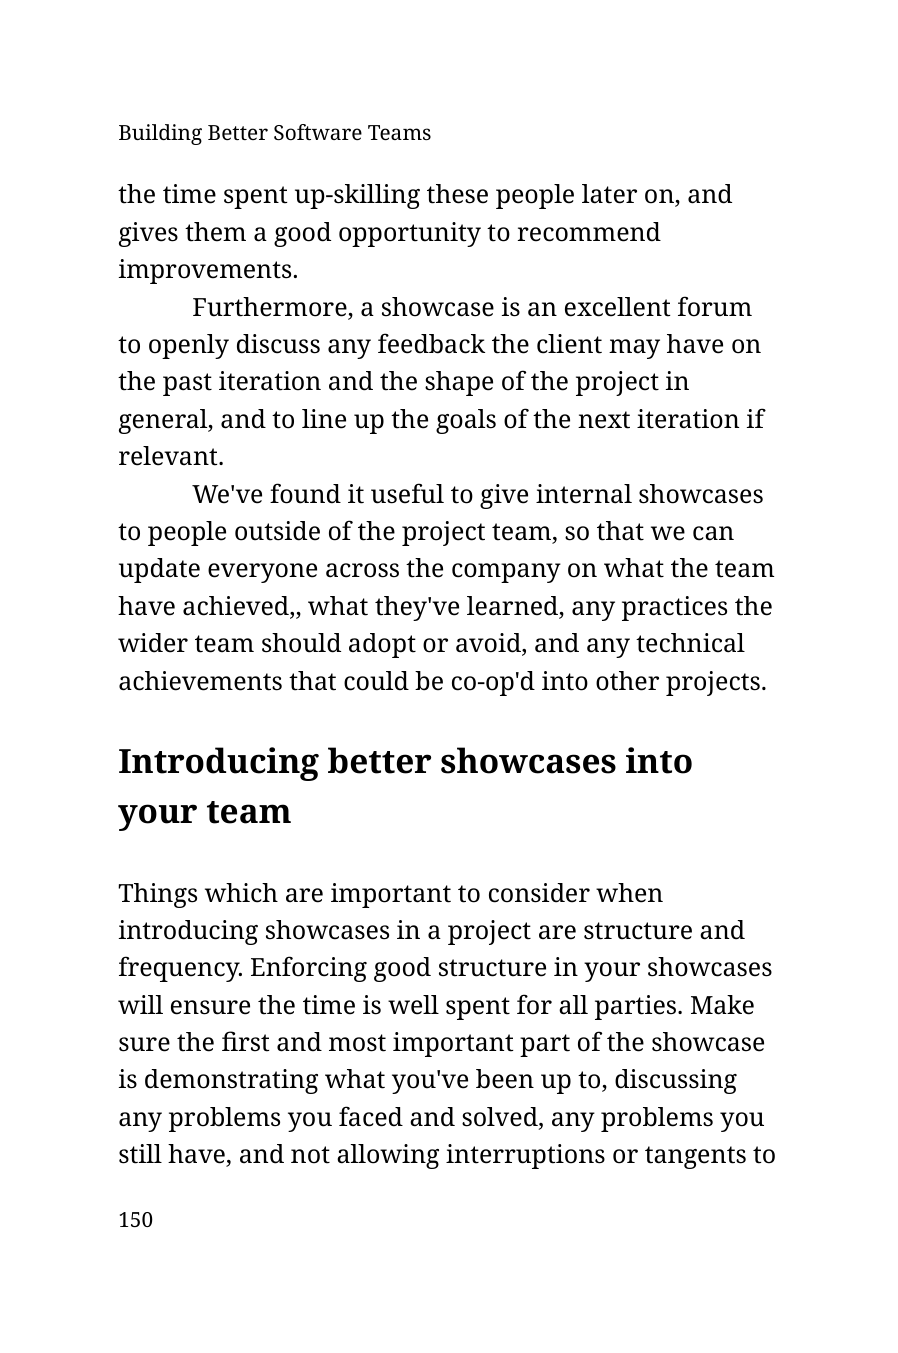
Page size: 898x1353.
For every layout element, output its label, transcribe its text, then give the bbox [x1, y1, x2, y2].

subtitle Introducing better showcases into your team [118, 738, 779, 833]
text Furthermore, a showcase is an excellent forum to openly discuss any feedback the client may have on the past iteration and the shape of the project in general, and to line up the goals of the next iteration if relevant. [118, 289, 779, 473]
text We've found it useful to give internal showcases to people outside of the project team, so that we can update everyone across the company on what the team have achieved,, what they've learned, any practices the wider team should adopt or avoid, and any technical achievements that could be co-op'd into other projects. [118, 476, 779, 697]
text Things which are important to consider when introducing showcases in a project are structure and frequency. Enforcing good structure in your showcases will ensure the time is well spent for all parties. Make sure the first and most important part of the showcase is demonstrating what you've been up to, discussing any problems you faced and solved, any problems you still have, and not allowing interruptions or tangents to [118, 875, 779, 1171]
text the time spent up-skilling these people later on, and gives them a good opportunity to recommend improvements. [118, 177, 779, 286]
